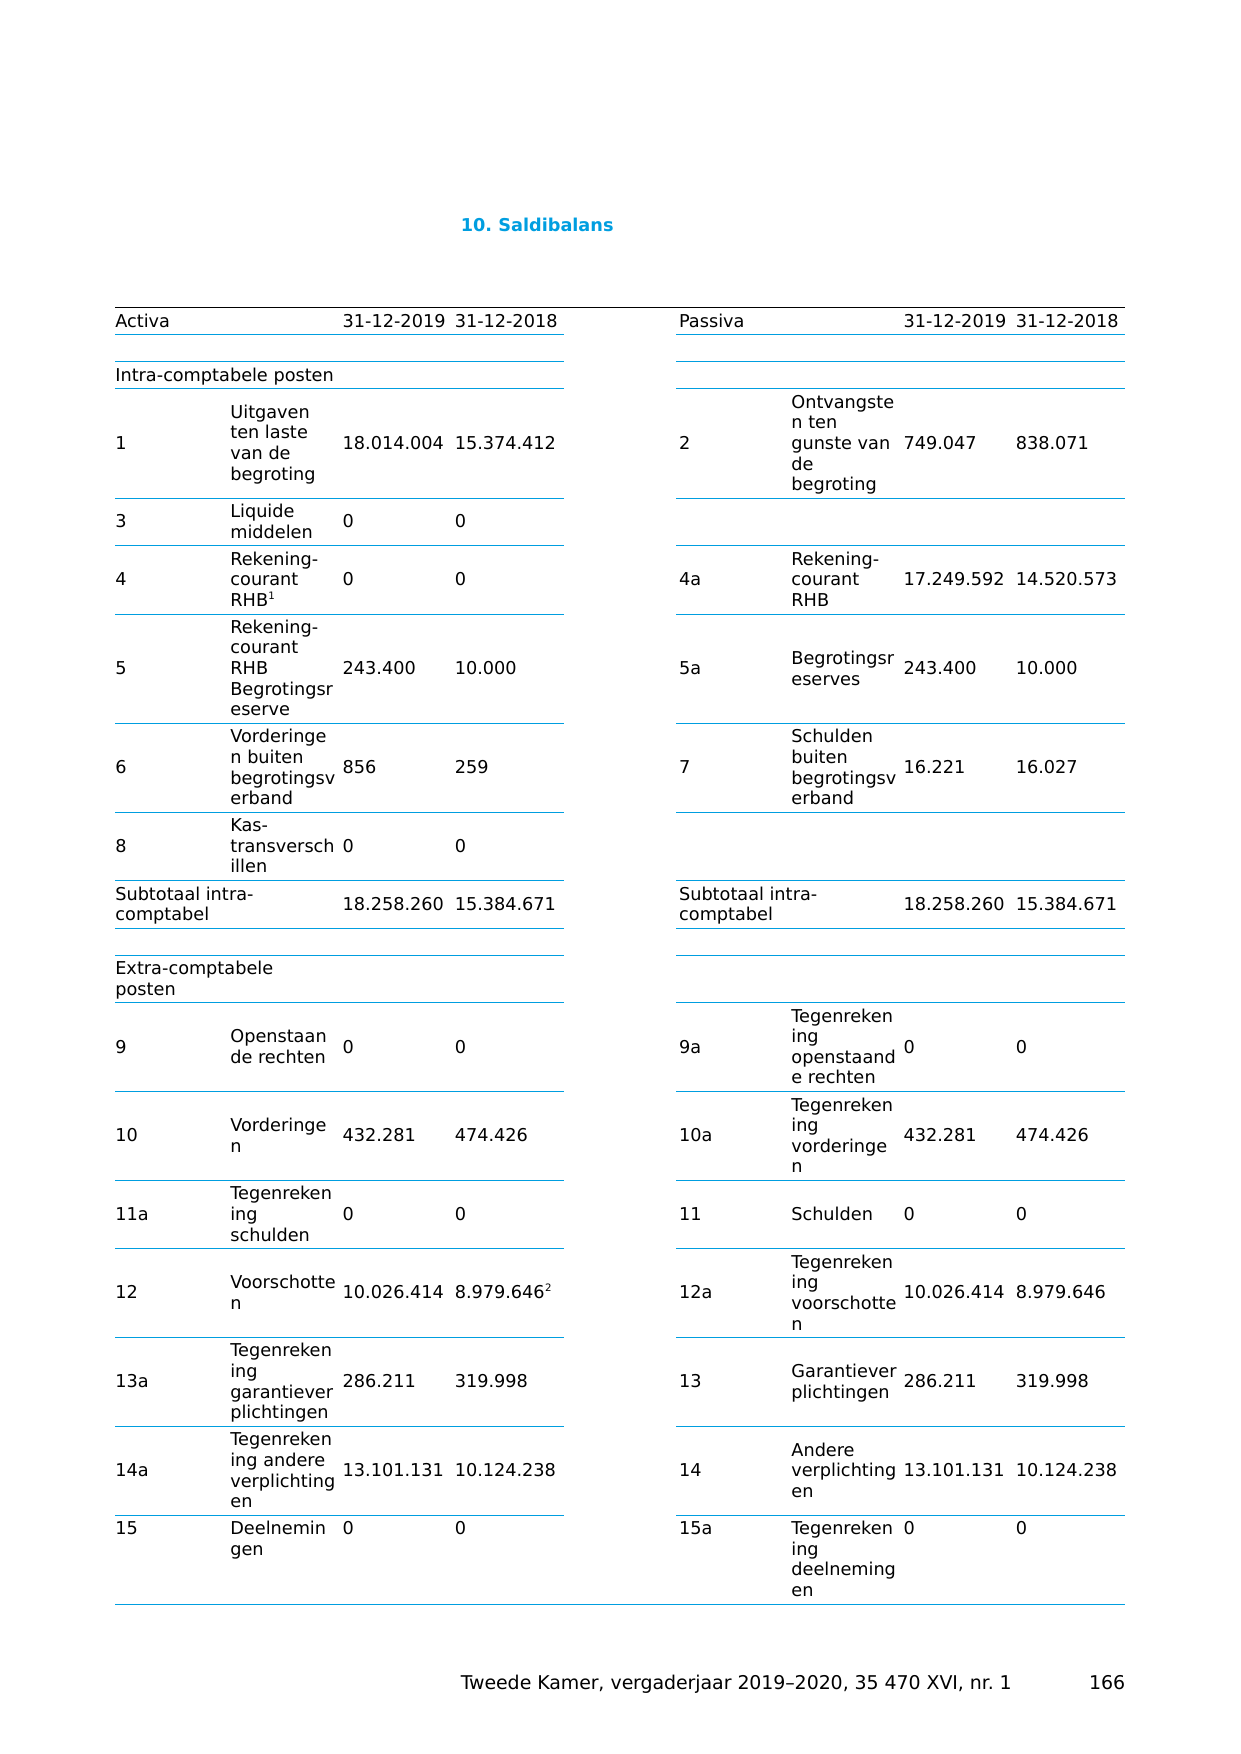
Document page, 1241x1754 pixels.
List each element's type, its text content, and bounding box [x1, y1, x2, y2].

table_cell 15.384.671 [452, 881, 564, 928]
table_cell 5a [676, 615, 788, 723]
table_cell [788, 813, 900, 880]
title 10. Saldibalans [461, 213, 1125, 236]
table_cell [788, 335, 900, 361]
table_cell Intra-comptabele posten [115, 362, 339, 388]
table_cell 0 [452, 1181, 564, 1248]
table_cell [452, 929, 564, 954]
table_cell 10a [676, 1092, 788, 1180]
table_cell 13 [676, 1338, 788, 1426]
table_cell 7 [676, 724, 788, 812]
table_cell Rekening-courant RHB [788, 546, 900, 613]
table_cell Andere verplichtingen [788, 1427, 900, 1515]
table_cell 243.400 [340, 615, 452, 723]
table_cell Passiva [676, 308, 900, 334]
table_cell Tegenrekening voorschotten [788, 1249, 900, 1337]
table_cell [676, 362, 900, 388]
table_cell Garantieverplichtingen [788, 1338, 900, 1426]
table_cell Liquide middelen [227, 499, 339, 545]
table_cell [1013, 335, 1125, 361]
table_cell 10.124.238 [1013, 1427, 1125, 1515]
table_cell 15.384.671 [1013, 881, 1125, 928]
table_cell 474.426 [1013, 1092, 1125, 1180]
table_cell 14 [676, 1427, 788, 1515]
table_cell [788, 499, 900, 545]
table_cell 31-12-2019 [340, 308, 452, 334]
table_cell [227, 929, 339, 954]
table_cell [227, 335, 339, 361]
table_cell 0 [900, 1181, 1013, 1248]
table_cell [788, 929, 900, 954]
table_cell 4 [115, 546, 227, 613]
table_cell 13.101.131 [340, 1427, 452, 1515]
table_cell 15.374.412 [452, 389, 564, 498]
table_cell Ontvangsten ten gunste van de begroting [788, 389, 900, 498]
table_cell Subtotaal intra-comptabel [676, 881, 900, 928]
table_cell 0 [340, 813, 452, 880]
table_cell Rekening-courant RHB Begrotingsreserve [227, 615, 339, 723]
table_cell 15 [115, 1516, 227, 1603]
table_cell 749.047 [900, 389, 1013, 498]
table_cell 286.211 [340, 1338, 452, 1426]
table_cell 18.258.260 [900, 881, 1013, 928]
table_cell Tegenrekening andere verplichtingen [227, 1427, 339, 1515]
table_cell [452, 956, 564, 1002]
table_cell 0 [900, 1516, 1013, 1603]
table_cell 14a [115, 1427, 227, 1515]
table_cell 319.998 [1013, 1338, 1125, 1426]
table_cell [1013, 813, 1125, 880]
table_cell 838.071 [1013, 389, 1125, 498]
table_cell 0 [452, 1516, 564, 1603]
table_cell Kas-transverschillen [227, 813, 339, 880]
table_cell 15a [676, 1516, 788, 1603]
table_cell Tegenrekening deelnemingen [788, 1516, 900, 1603]
table_cell Subtotaal intra-comptabel [115, 881, 339, 928]
table_cell Tegenrekening openstaande rechten [788, 1003, 900, 1091]
table_cell Tegenrekening vorderingen [788, 1092, 900, 1180]
table_cell [340, 335, 452, 361]
table_cell 10.124.238 [452, 1427, 564, 1515]
table_cell 0 [1013, 1181, 1125, 1248]
table_cell 31-12-2018 [1013, 308, 1125, 334]
table_cell [452, 335, 564, 361]
table_cell [115, 929, 227, 954]
table_cell 4a [676, 546, 788, 613]
table_cell [900, 362, 1013, 388]
table_cell Activa [115, 308, 339, 334]
table_cell 0 [452, 813, 564, 880]
table_cell 0 [340, 1181, 452, 1248]
table_cell 286.211 [900, 1338, 1013, 1426]
table_header Tabel 45 Saldibalans per 31 december 2019 van het Ministerie van Volksgezondheid, Welzijn en Sport (XVI) (bedragen x € 1.000) [115, 259, 1125, 307]
table_cell 432.281 [900, 1092, 1013, 1180]
table_cell 3 [115, 499, 227, 545]
table_cell 5 [115, 615, 227, 723]
table_cell [676, 929, 788, 954]
table_cell [452, 362, 564, 388]
table_cell 9 [115, 1003, 227, 1091]
table_cell 16.027 [1013, 724, 1125, 812]
table_cell 0 [1013, 1516, 1125, 1603]
table_cell 8.979.646 [1013, 1249, 1125, 1337]
table_cell [676, 499, 788, 545]
table_cell 10 [115, 1092, 227, 1180]
table_cell Voorschotten [227, 1249, 339, 1337]
table_cell Tegenrekening schulden [227, 1181, 339, 1248]
table_cell 10.026.414 [340, 1249, 452, 1337]
table_cell 0 [1013, 1003, 1125, 1091]
table_cell 1 [115, 389, 227, 498]
table_cell [115, 335, 227, 361]
table_cell 31-12-2018 [452, 308, 564, 334]
table_cell 10.000 [1013, 615, 1125, 723]
table_cell 9a [676, 1003, 788, 1091]
table_cell 13.101.131 [900, 1427, 1013, 1515]
table_cell Begrotingsreserves [788, 615, 900, 723]
table_cell [676, 335, 788, 361]
table_cell Schulden buiten begrotingsverband [788, 724, 900, 812]
table_cell 243.400 [900, 615, 1013, 723]
table_cell 18.014.004 [340, 389, 452, 498]
table_cell 8 [115, 813, 227, 880]
table_cell 0 [452, 546, 564, 613]
table_cell Openstaande rechten [227, 1003, 339, 1091]
table_cell 319.998 [452, 1338, 564, 1426]
table_cell 432.281 [340, 1092, 452, 1180]
table_cell Vorderingen buiten begrotingsverband [227, 724, 339, 812]
table_cell 6 [115, 724, 227, 812]
table_cell [900, 929, 1013, 954]
table_cell 31-12-2019 [900, 308, 1013, 334]
table_cell 10.000 [452, 615, 564, 723]
table_cell 13a [115, 1338, 227, 1426]
table_cell 0 [452, 499, 564, 545]
table_cell [1013, 956, 1125, 1002]
table_cell 18.258.260 [340, 881, 452, 928]
table_cell 12a [676, 1249, 788, 1337]
table_cell 259 [452, 724, 564, 812]
table_cell [676, 813, 788, 880]
table_cell [900, 956, 1013, 1002]
table_cell Deelnemingen [227, 1516, 339, 1603]
table_cell 10.026.414 [900, 1249, 1013, 1337]
table_cell 0 [340, 499, 452, 545]
table_cell 0 [452, 1003, 564, 1091]
table_cell 2 [676, 389, 788, 498]
table_cell Schulden [788, 1181, 900, 1248]
table_cell 856 [340, 724, 452, 812]
table_cell 0 [340, 546, 452, 613]
table_cell [340, 929, 452, 954]
table_cell 8.979.6462 [452, 1249, 564, 1337]
table_cell 0 [340, 1003, 452, 1091]
table_cell Uitgaven ten laste van de begroting [227, 389, 339, 498]
table_cell [900, 499, 1013, 545]
table_cell Extra-comptabele posten [115, 956, 339, 1002]
table_cell 17.249.592 [900, 546, 1013, 613]
table_cell [340, 956, 452, 1002]
table_cell 11 [676, 1181, 788, 1248]
table_cell 16.221 [900, 724, 1013, 812]
table_cell [900, 335, 1013, 361]
table_cell 12 [115, 1249, 227, 1337]
table_cell Tegenrekening garantieverplichtingen [227, 1338, 339, 1426]
table_cell [900, 813, 1013, 880]
table_cell [340, 362, 452, 388]
table_cell 11a [115, 1181, 227, 1248]
table_cell [676, 956, 900, 1002]
table_cell [1013, 362, 1125, 388]
table_cell 474.426 [452, 1092, 564, 1180]
table_cell 14.520.573 [1013, 546, 1125, 613]
table_cell [564, 308, 676, 1603]
table_cell [1013, 499, 1125, 545]
table_cell [1013, 929, 1125, 954]
table_cell Rekening-courant RHB1 [227, 546, 339, 613]
table_cell 0 [340, 1516, 452, 1603]
table_cell Vorderingen [227, 1092, 339, 1180]
table_cell 0 [900, 1003, 1013, 1091]
